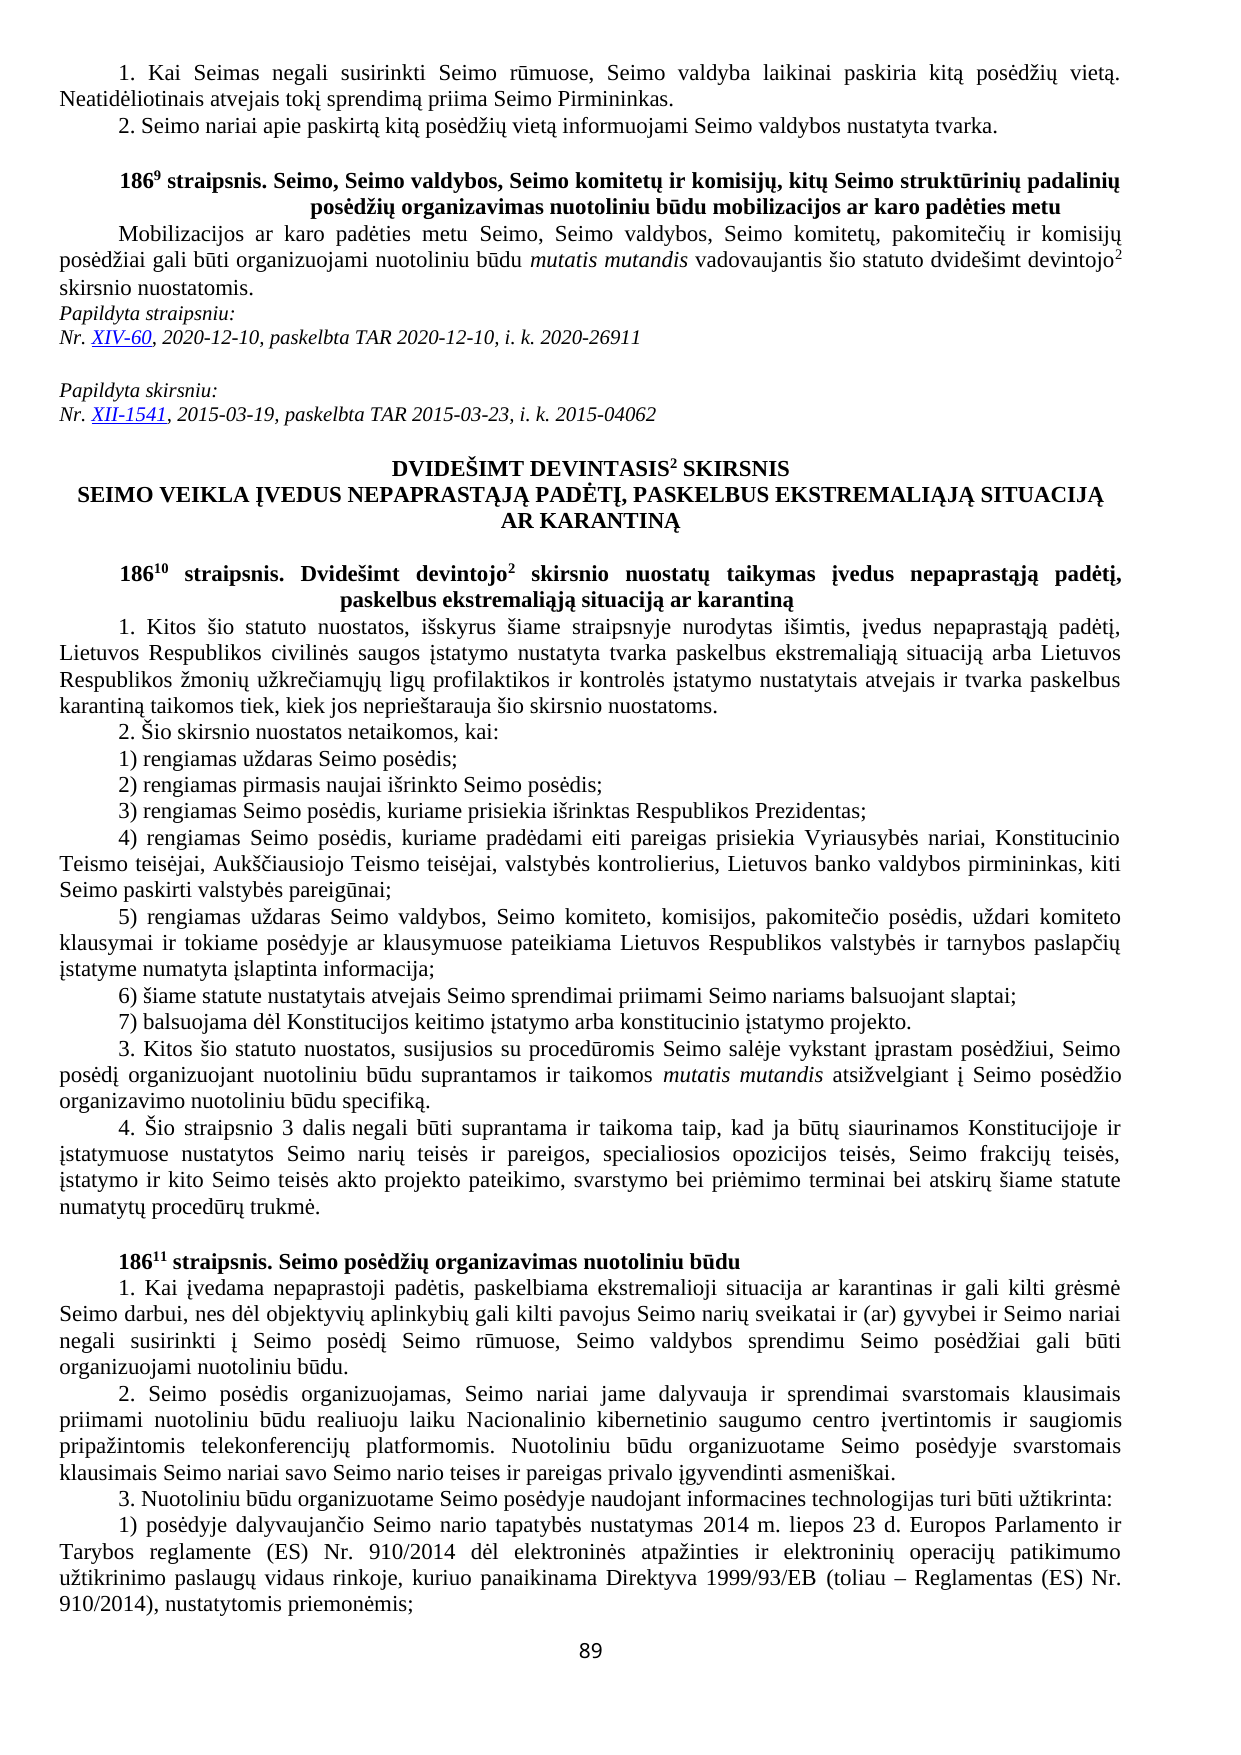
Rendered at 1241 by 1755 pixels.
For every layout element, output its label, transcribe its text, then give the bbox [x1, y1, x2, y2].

text DVIDEŠIMT DEVINTASIS2 SKIRSNIS [59, 455, 1122, 481]
text 1) rengiamas uždaras Seimo posėdis; [59, 745, 1122, 771]
text 1. Kai įvedama nepaprastoji padėtis, paskelbiama ekstremalioji situacija ar karantinas ir gali kilti grėsmė Seimo darbui, nes dėl objektyvių aplinkybių gali kilti pavojus Seimo narių sveikatai ir (ar) gyvybei ir Seimo nariai negali susirinkti į Seimo posėdį Seimo rūmuose, Seimo valdybos sprendimu Seimo posėdžiai gali būti organizuojami nuotoliniu būdu. [59, 1274, 1122, 1379]
text 18610 straipsnis. Dvidešimt devintojo2 skirsnio nuostatų taikymas įvedus nepaprastąją padėtį, paskelbus ekstremaliąją situaciją ar karantiną [119, 560, 1122, 613]
text Papildyta straipsniu: [59, 301, 1122, 325]
text 4) rengiamas Seimo posėdis, kuriame pradėdami eiti pareigas prisiekia Vyriausybės nariai, Konstitucinio Teismo teisėjai, Aukščiausiojo Teismo teisėjai, valstybės kontrolierius, Lietuvos banko valdybos pirmininkas, kiti Seimo paskirti valstybės pareigūnai; [59, 824, 1122, 903]
text 3. Nuotoliniu būdu organizuotame Seimo posėdyje naudojant informacines technologijas turi būti užtikrinta: [59, 1485, 1122, 1511]
text Nr. XII-1541, 2015-03-19, paskelbta TAR 2015-03-23, i. k. 2015-04062 [59, 402, 1122, 426]
text 1869 straipsnis. Seimo, Seimo valdybos, Seimo komitetų ir komisijų, kitų Seimo struktūrinių padalinių posėdžių organizavimas nuotoliniu būdu mobilizacijos ar karo padėties metu [119, 167, 1122, 219]
text 4. Šio straipsnio 3 dalis negali būti suprantama ir taikoma taip, kad ja būtų siaurinamos Konstitucijoje ir įstatymuose nustatytos Seimo narių teisės ir pareigos, specialiosios opozicijos teisės, Seimo frakcijų teisės, įstatymo ir kito Seimo teisės akto projekto pateikimo, svarstymo bei priėmimo terminai bei atskirų šiame statute numatytų procedūrų trukmė. [59, 1114, 1122, 1219]
text 1) posėdyje dalyvaujančio Seimo nario tapatybės nustatymas 2014 m. liepos 23 d. Europos Parlamento ir Tarybos reglamente (ES) Nr. 910/2014 dėl elektroninės atpažinties ir elektroninių operacijų patikimumo užtikrinimo paslaugų vidaus rinkoje, kuriuo panaikinama Direktyva 1999/93/EB (toliau – Reglamentas (ES) Nr. 910/2014), nustatytomis priemonėmis; [59, 1511, 1122, 1617]
text 6) šiame statute nustatytais atvejais Seimo sprendimai priimami Seimo nariams balsuojant slaptai; [59, 982, 1122, 1008]
text Nr. XIV-60, 2020-12-10, paskelbta TAR 2020-12-10, i. k. 2020-26911 [59, 325, 1122, 349]
text 18611 straipsnis. Seimo posėdžių organizavimas nuotoliniu būdu [59, 1248, 1122, 1274]
text 3) rengiamas Seimo posėdis, kuriame prisiekia išrinktas Respublikos Prezidentas; [59, 797, 1122, 824]
text seimo veikla ĮVEDUS nepaprastąją padėtį, paskelbus EKSTREMALIĄJĄ SITUACIJĄ ar karantiną [59, 481, 1122, 534]
text 2. Seimo nariai apie paskirtą kitą posėdžių vietą informuojami Seimo valdybos nustatyta tvarka. [59, 112, 1122, 138]
text 2) rengiamas pirmasis naujai išrinkto Seimo posėdis; [59, 771, 1122, 797]
text 2. Seimo posėdis organizuojamas, Seimo nariai jame dalyvauja ir sprendimai svarstomais klausimais priimami nuotoliniu būdu realiuoju laiku Nacionalinio kibernetinio saugumo centro įvertintomis ir saugiomis pripažintomis telekonferencijų platformomis. Nuotoliniu būdu organizuotame Seimo posėdyje svarstomais klausimais Seimo nariai savo Seimo nario teises ir pareigas privalo įgyvendinti asmeniškai. [59, 1379, 1122, 1485]
text 1. Kitos šio statuto nuostatos, išskyrus šiame straipsnyje nurodytas išimtis, įvedus nepaprastąją padėtį, Lietuvos Respublikos civilinės saugos įstatymo nustatyta tvarka paskelbus ekstremaliąją situaciją arba Lietuvos Respublikos žmonių užkrečiamųjų ligų profilaktikos ir kontrolės įstatymo nustatytais atvejais ir tvarka paskelbus karantiną taikomos tiek, kiek jos neprieštarauja šio skirsnio nuostatoms. [59, 613, 1122, 718]
text Mobilizacijos ar karo padėties metu Seimo, Seimo valdybos, Seimo komitetų, pakomitečių ir komisijų posėdžiai gali būti organizuojami nuotoliniu būdu mutatis mutandis vadovaujantis šio statuto dvidešimt devintojo2 skirsnio nuostatomis. [59, 219, 1122, 301]
text Papildyta skirsniu: [59, 378, 1122, 402]
text 2. Šio skirsnio nuostatos netaikomos, kai: [59, 718, 1122, 745]
text 7) balsuojama dėl Konstitucijos keitimo įstatymo arba konstitucinio įstatymo projekto. [59, 1008, 1122, 1034]
text 3. Kitos šio statuto nuostatos, susijusios su procedūromis Seimo salėje vykstant įprastam posėdžiui, Seimo posėdį organizuojant nuotoliniu būdu suprantamos ir taikomos mutatis mutandis atsižvelgiant į Seimo posėdžio organizavimo nuotoliniu būdu specifiką. [59, 1034, 1122, 1114]
text 1. Kai Seimas negali susirinkti Seimo rūmuose, Seimo valdyba laikinai paskiria kitą posėdžių vietą. Neatidėliotinais atvejais tokį sprendimą priima Seimo Pirmininkas. [59, 59, 1122, 112]
text 5) rengiamas uždaras Seimo valdybos, Seimo komiteto, komisijos, pakomitečio posėdis, uždari komiteto klausymai ir tokiame posėdyje ar klausymuose pateikiama Lietuvos Respublikos valstybės ir tarnybos paslapčių įstatyme numatyta įslaptinta informacija; [59, 903, 1122, 982]
